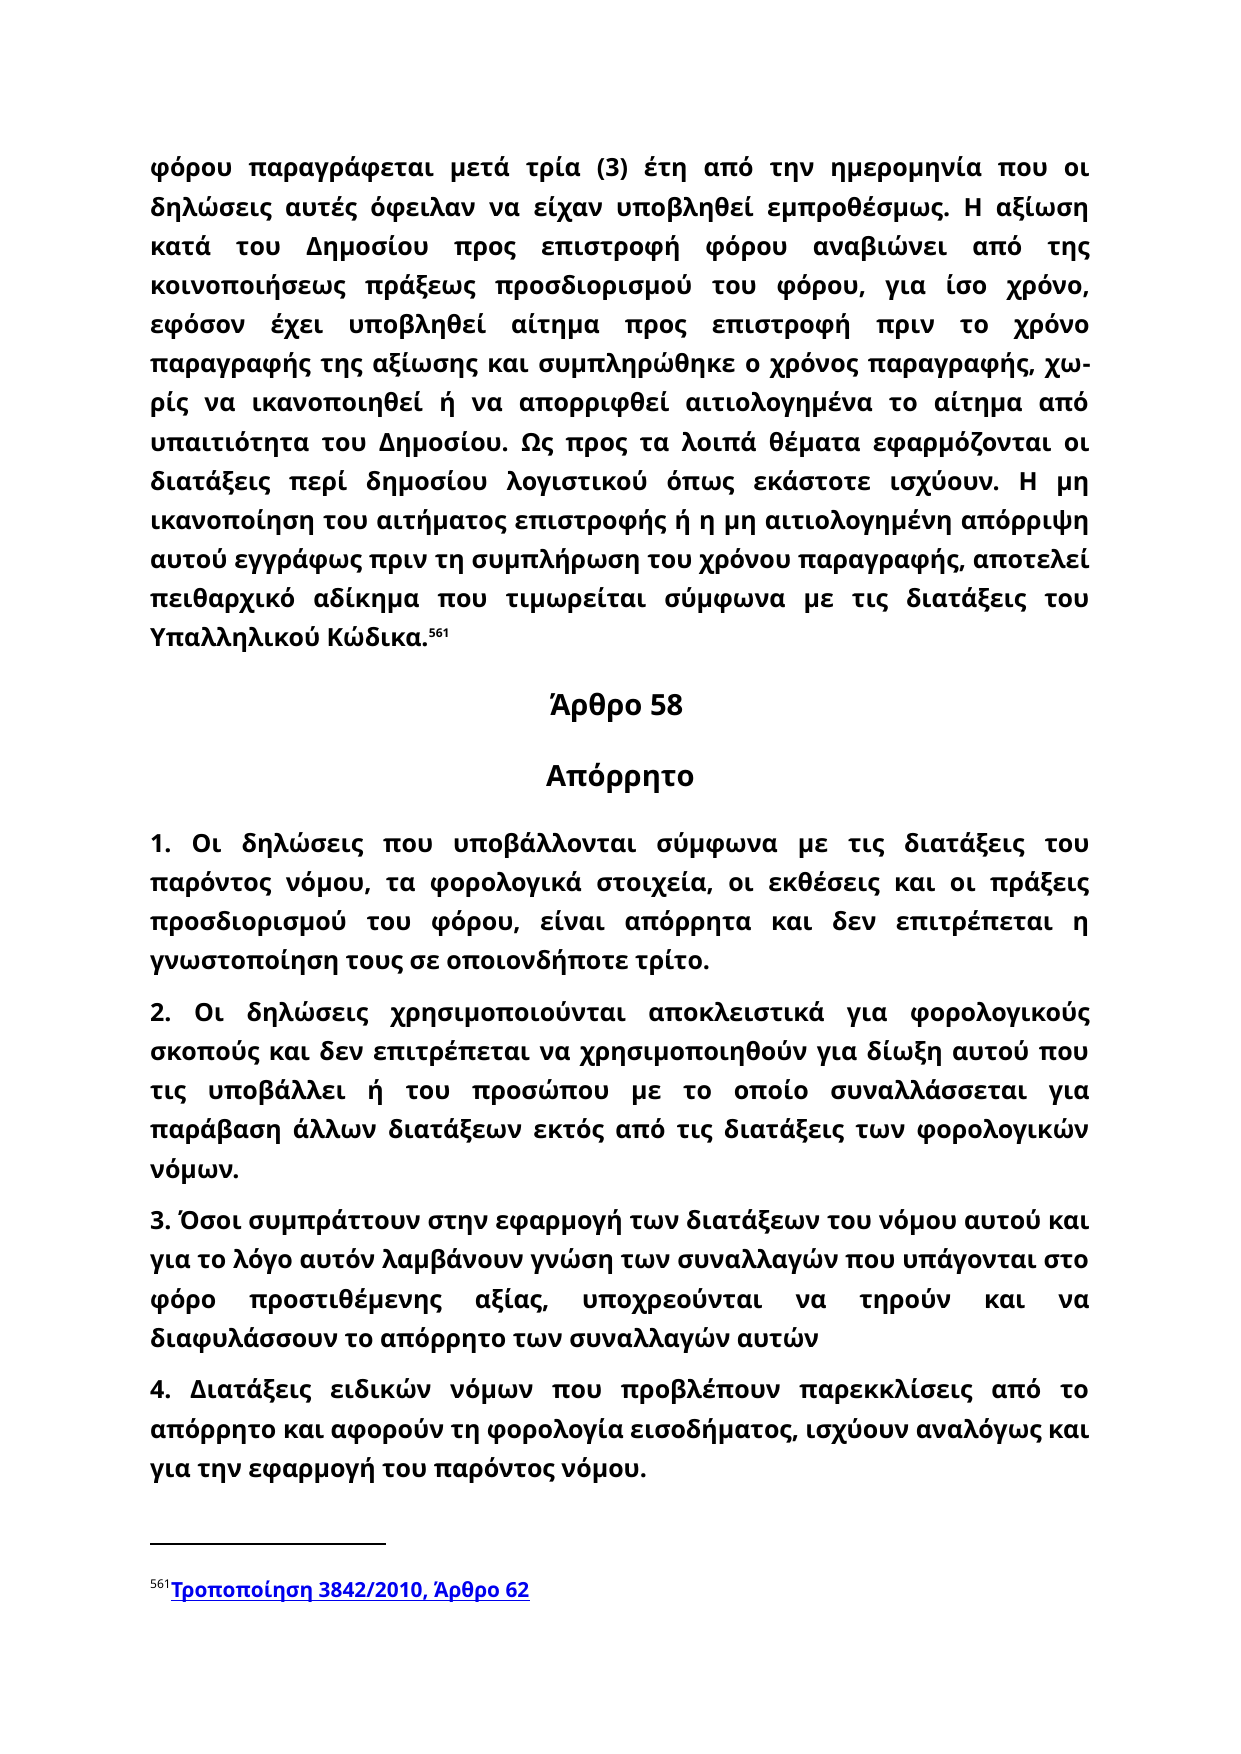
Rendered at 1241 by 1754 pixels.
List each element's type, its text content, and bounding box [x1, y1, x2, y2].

text 3. Όσοι συμπράττουν στην εφαρμογή των διατάξεων του νόμου αυτού και για το λόγο αυτόν λαμβάνουν γνώση των συναλλαγών που υπάγονται στο φόρο προστιθέμενης αξίας, υποχρεούνται να τηρούν και να διαφυλάσσουν το απόρρητο των συναλλαγών αυτών [150, 1203, 1090, 1354]
subtitle Άρθρο 58 [150, 684, 1090, 724]
text φόρου παραγράφεται μετά τρία (3) έτη από την ημερομηνία που οι δηλώσεις αυτές όφειλαν να είχαν υποβληθεί εμπροθέσμως. Η αξίωση κατά του Δημοσίου προς επιστροφή φόρου αναβιώνει από της κοινοποιήσεως πράξεως προσδιορι­σμού του φόρου, για ίσο χρόνο, εφόσον έχει υποβληθεί αίτημα προς επιστροφή πριν το χρόνο παραγραφής της αξίωσης και συμπληρώθηκε ο χρόνος παραγραφής, χω­ρίς να ικανοποιηθεί ή να απορριφθεί αιτιολογημένα το αίτημα από υπαιτιότητα του Δημοσίου. Ως προς τα λοιπά θέματα εφαρμόζονται οι διατάξεις περί δημοσίου λογιστικού όπως εκάστοτε ισχύουν. Η μη ικανοποίηση του αιτήματος επιστροφής ή η μη αιτιολογημένη απόρριψη αυτού εγγράφως πριν τη συμπλήρωση του χρόνου παραγραφής, αποτελεί πειθαρχι­κό αδίκημα που τιμωρείται σύμφωνα με τις διατάξεις του Υπαλληλικού Κώδικα. [150, 150, 1090, 654]
subtitle Απόρρητο [150, 755, 1090, 794]
text 2. Οι δηλώσεις χρησιμοποιούνται αποκλειστικά για φορολογικούς σκοπούς και δεν επιτρέπεται να χρησιμοποιηθούν για δίωξη αυτού που τις υποβάλλει ή του προσώπου με το οποίο συναλλάσσεται για παράβαση άλλων διατάξεων εκτός από τις διατάξεις των φορολογικών νόμων. [150, 994, 1090, 1185]
text 4. Διατάξεις ειδικών νόμων που προβλέπουν παρεκκλίσεις από το απόρρητο και αφορούν τη φορολογία εισοδήματος, ισχύουν αναλόγως και για την εφαρμογή του παρόντος νόμου. [150, 1372, 1090, 1484]
text 1. Οι δηλώσεις που υποβάλλονται σύμφωνα με τις διατάξεις του παρόντος νόμου, τα φορολογικά στοιχεία, οι εκθέσεις και οι πράξεις προσδιορισμού του φόρου, είναι απόρρητα και δεν επιτρέπεται η γνωστοποίηση τους σε οποιονδήποτε τρίτο. [150, 825, 1090, 977]
text Τροποποίηση 3842/2010, Άρθρο 62 [150, 1576, 1090, 1604]
